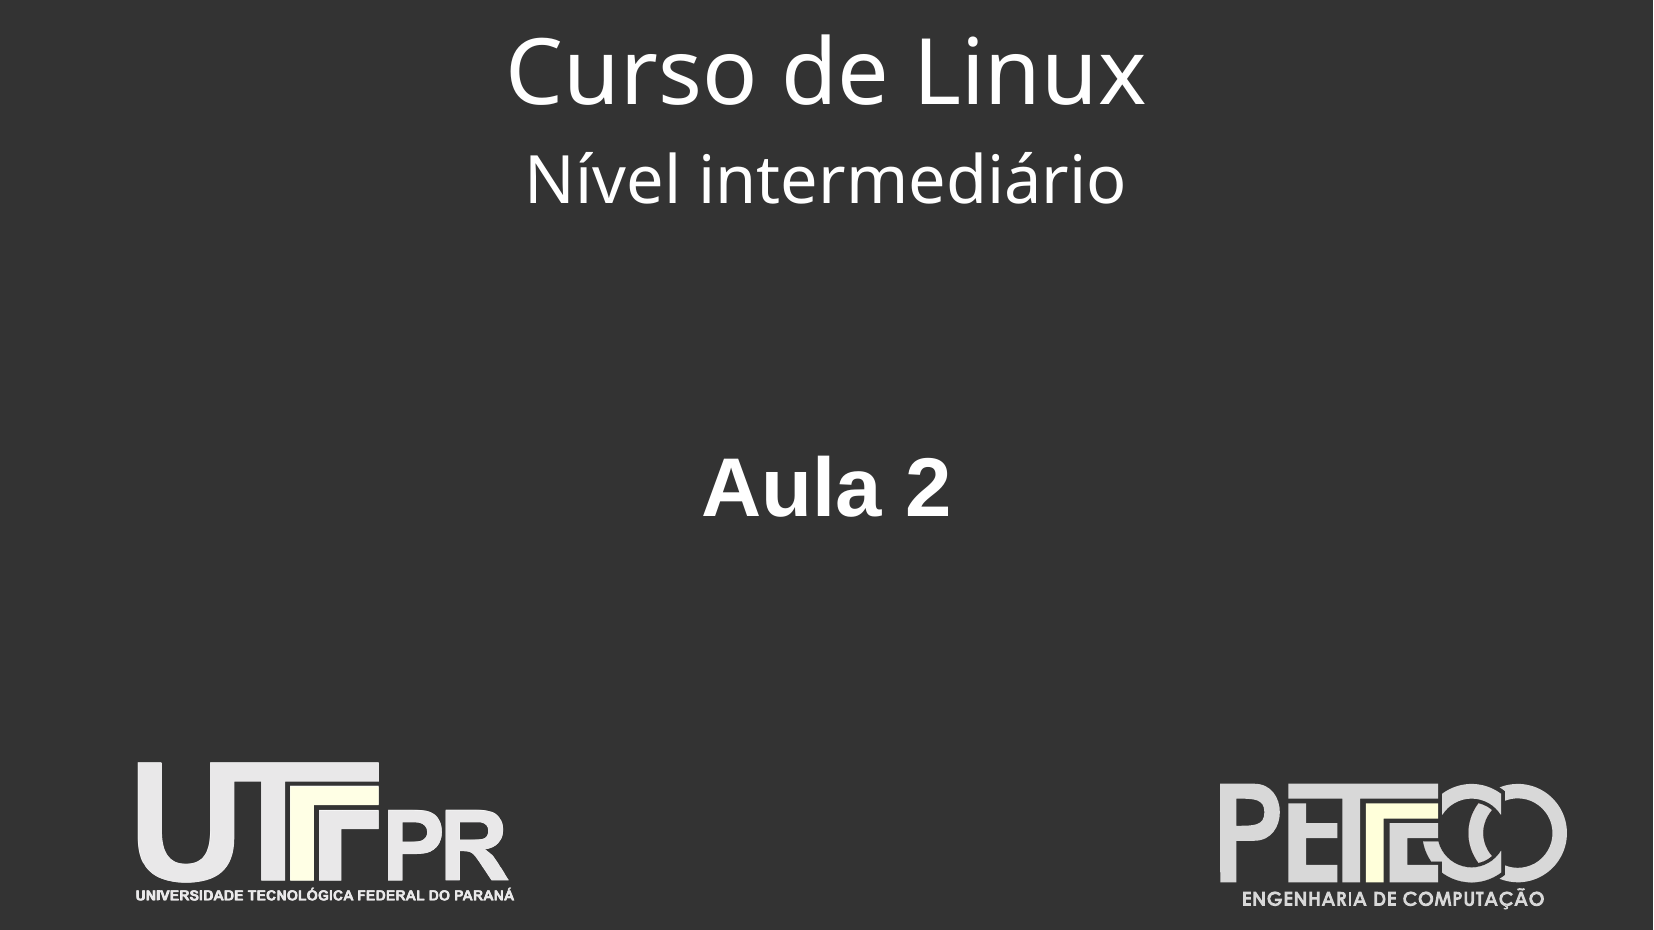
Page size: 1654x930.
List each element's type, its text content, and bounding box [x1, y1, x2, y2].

title Curso de Linux Nível intermediário [82, 6, 1571, 217]
picture [119, 757, 525, 905]
subtitle Aula 2 [82, 217, 1571, 757]
